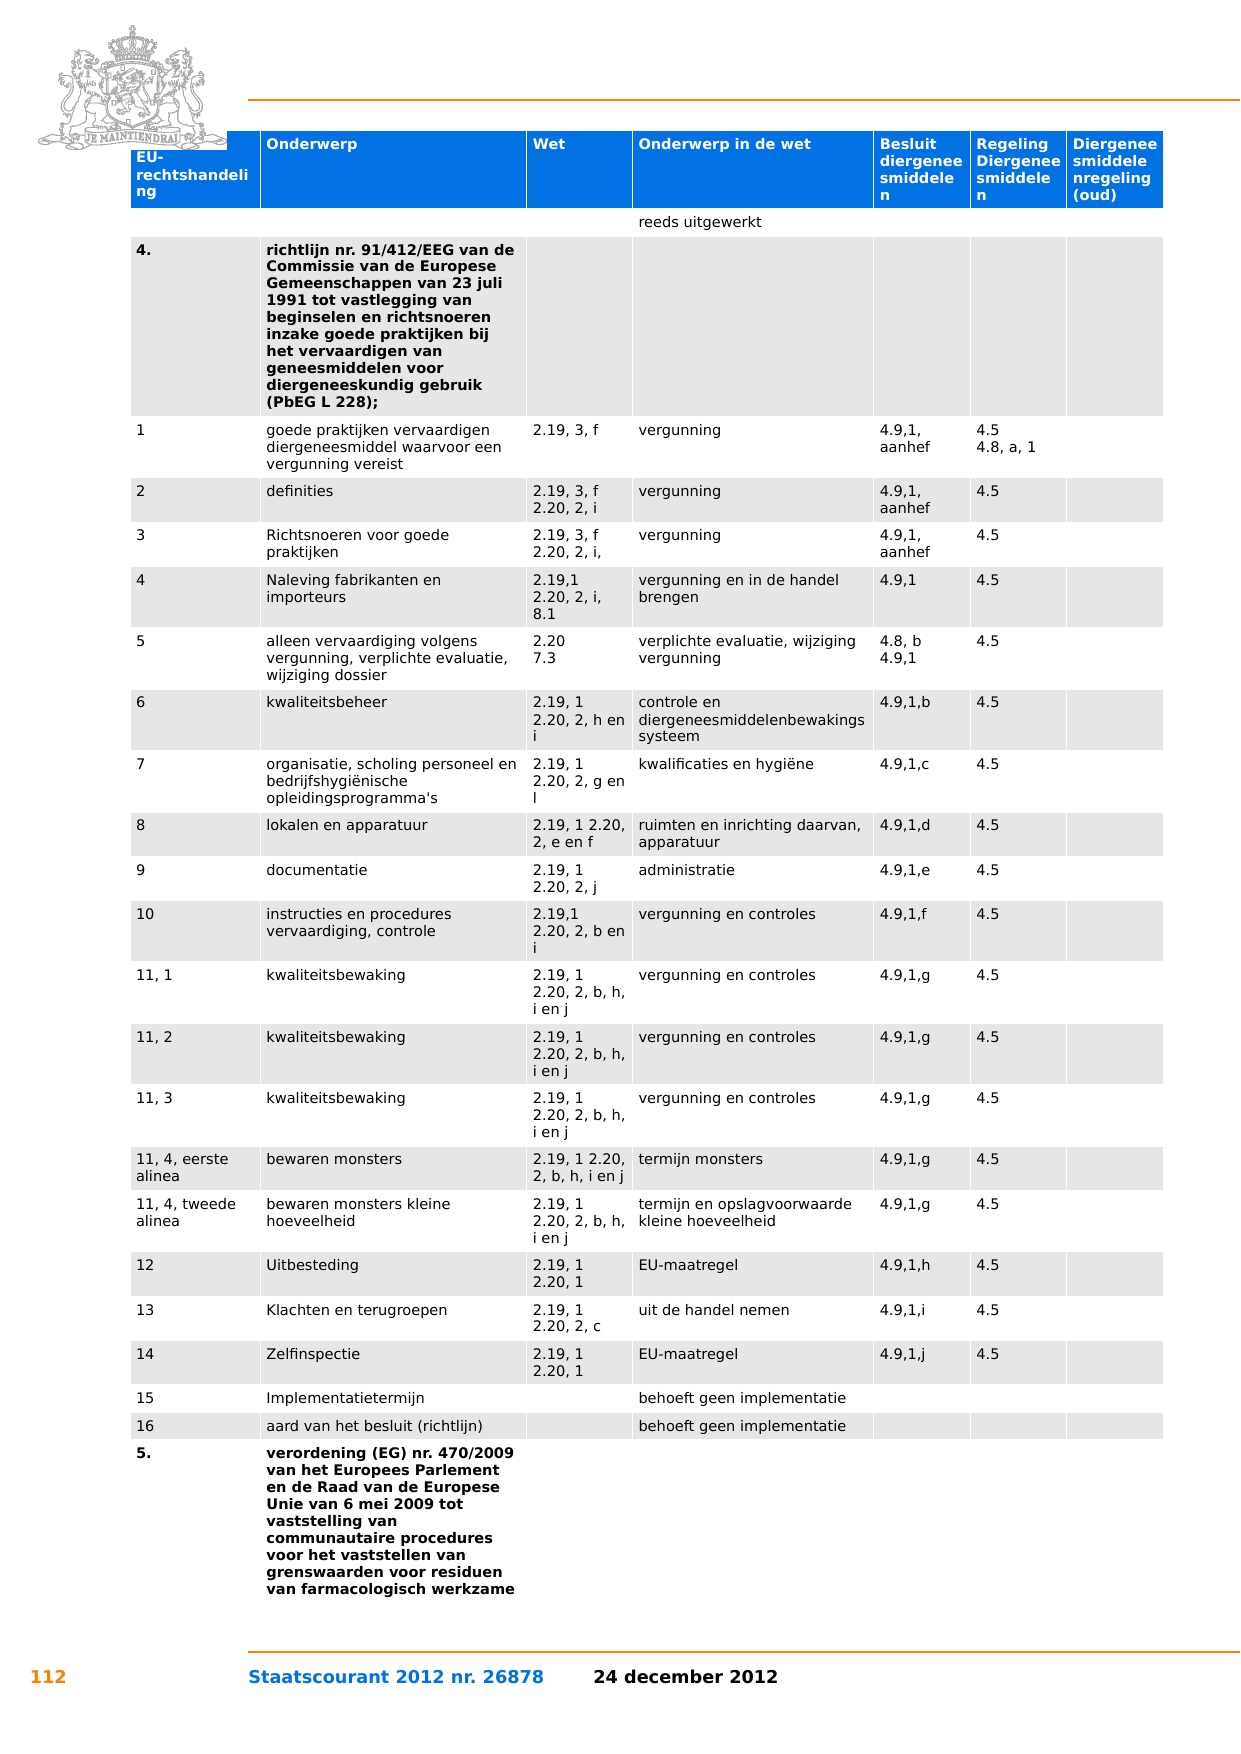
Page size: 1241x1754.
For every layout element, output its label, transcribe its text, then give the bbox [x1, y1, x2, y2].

table_cell 4.5 [971, 628, 1066, 689]
table_cell controle en diergeneesmiddelenbewakingssysteem [633, 690, 873, 750]
table_cell 2 [131, 478, 260, 522]
table_cell 4.5 [971, 523, 1066, 566]
table_cell 2.19, 1 2.20, 2, g en l [527, 751, 632, 811]
table_cell kwaliteitsbeheer [261, 690, 526, 750]
table_cell 16 [131, 1413, 260, 1439]
table_header EU-rechtshandeling [131, 131, 260, 208]
table_header Onderwerp [261, 131, 526, 208]
table_cell 2.19, 1 2.20, 2, b, h, i en j [527, 1147, 632, 1190]
table_cell 2.19,1 2.20, 2, i, 8.1 [527, 567, 632, 627]
table_cell 4.9,1,h [874, 1252, 970, 1296]
table_cell [874, 1385, 970, 1412]
table_cell vergunning [633, 523, 873, 566]
table_cell [1067, 1385, 1163, 1412]
table_cell behoeft geen implementatie [633, 1413, 873, 1439]
table_cell uit de handel nemen [633, 1297, 873, 1340]
table_cell 2.19, 1 2.20, 2, b, h, i en j [527, 1085, 632, 1146]
table_cell 10 [131, 901, 260, 961]
table_cell 1 [131, 417, 260, 477]
table_cell [1067, 478, 1163, 522]
table_cell 4.9,1, aanhef [874, 478, 970, 522]
table_cell [1067, 1440, 1163, 1602]
table_cell 4.9,1, aanhef [874, 523, 970, 566]
table_header Besluit diergeneesmiddelen [874, 131, 970, 208]
table_cell [1067, 690, 1163, 750]
table_cell kwaliteitsbewaking [261, 1024, 526, 1084]
table_cell 11, 3 [131, 1085, 260, 1146]
table_cell 4.5 [971, 478, 1066, 522]
table_cell 4.5 [971, 1341, 1066, 1384]
table_cell 4.5 [971, 901, 1066, 961]
table_cell bewaren monsters kleine hoeveelheid [261, 1191, 526, 1251]
table_header Regeling Diergeneesmiddelen [971, 131, 1066, 208]
table_cell Naleving fabrikanten en importeurs [261, 567, 526, 627]
table_cell EU-maatregel [633, 1341, 873, 1384]
table_cell 11, 1 [131, 963, 260, 1023]
table_cell Uitbesteding [261, 1252, 526, 1296]
table_cell 4.5 [971, 1085, 1066, 1146]
table_cell [1067, 901, 1163, 961]
table_cell [1067, 1341, 1163, 1384]
table_cell 2.19, 1 2.20, 2, c [527, 1297, 632, 1340]
table_cell 4.9,1,c [874, 751, 970, 811]
table_cell termijn en opslagvoorwaarde kleine hoeveelheid [633, 1191, 873, 1251]
table_cell definities [261, 478, 526, 522]
table_cell 2.19, 1 2.20, 2, b, h, i en j [527, 1024, 632, 1084]
table_cell 4. [131, 237, 260, 416]
table_cell 4.9,1,e [874, 857, 970, 900]
table_cell [527, 209, 632, 236]
table_cell [131, 209, 260, 236]
table_cell [1067, 237, 1163, 416]
table_cell 2.19, 3, f 2.20, 2, i [527, 478, 632, 522]
table_cell 4.5 [971, 813, 1066, 856]
table_cell 4.5 [971, 1024, 1066, 1084]
table_header Wet [527, 131, 632, 208]
table_cell vergunning en controles [633, 1085, 873, 1146]
table_cell 5. [131, 1440, 260, 1602]
table_cell 4.9,1,g [874, 963, 970, 1023]
table_cell 4.5 [971, 1147, 1066, 1190]
table_cell 2.19, 3, f [527, 417, 632, 477]
table_cell administratie [633, 857, 873, 900]
table_cell 4.5 [971, 690, 1066, 750]
table_cell 3 [131, 523, 260, 566]
table_cell [1067, 1085, 1163, 1146]
table_cell 2.19, 1 2.20, 1 [527, 1341, 632, 1384]
table_cell 4.5 [971, 1297, 1066, 1340]
table_cell alleen vervaardiging volgens vergunning, verplichte evaluatie, wijziging dossier [261, 628, 526, 689]
table_cell 4.9,1 [874, 567, 970, 627]
table_cell 5 [131, 628, 260, 689]
table_cell 8 [131, 813, 260, 856]
table_cell [874, 209, 970, 236]
table_cell vergunning [633, 417, 873, 477]
table_cell instructies en procedures vervaardiging, controle [261, 901, 526, 961]
table_cell [874, 237, 970, 416]
table_cell documentatie [261, 857, 526, 900]
table_cell 2.19, 1 2.20, 2, b, h, i en j [527, 963, 632, 1023]
table_cell 4.5 [971, 567, 1066, 627]
table_cell 4.5 [971, 751, 1066, 811]
table_cell [261, 209, 526, 236]
table_cell [971, 237, 1066, 416]
table_cell kwaliteitsbewaking [261, 963, 526, 1023]
table_cell 13 [131, 1297, 260, 1340]
table_cell [971, 1440, 1066, 1602]
table_cell [527, 1385, 632, 1412]
table_cell 2.19,1 2.20, 2, b en i [527, 901, 632, 961]
table_cell Klachten en terugroepen [261, 1297, 526, 1340]
table_cell kwalificaties en hygiëne [633, 751, 873, 811]
table_cell vergunning en in de handel brengen [633, 567, 873, 627]
picture [38, 25, 227, 150]
table_cell 12 [131, 1252, 260, 1296]
table_cell organisatie, scholing personeel en bedrijfshygiënische opleidingsprogramma's [261, 751, 526, 811]
table_cell [1067, 1297, 1163, 1340]
table_cell 11, 4, eerste alinea [131, 1147, 260, 1190]
table_cell 4.9,1,g [874, 1147, 970, 1190]
table_cell [1067, 209, 1163, 236]
table_cell [1067, 857, 1163, 900]
table_cell 4.9,1,j [874, 1341, 970, 1384]
table_cell [527, 237, 632, 416]
table_cell 4.5 [971, 1191, 1066, 1251]
table_cell [1067, 628, 1163, 689]
table_cell Richtsnoeren voor goede praktijken [261, 523, 526, 566]
table_cell [633, 1440, 873, 1602]
table_cell 4.9,1, aanhef [874, 417, 970, 477]
table_cell 4.9,1,f [874, 901, 970, 961]
table_cell 2.19, 3, f 2.20, 2, i, [527, 523, 632, 566]
table_cell [1067, 567, 1163, 627]
table_cell 4.9,1,g [874, 1191, 970, 1251]
table_cell behoeft geen implementatie [633, 1385, 873, 1412]
table_cell verplichte evaluatie, wijziging vergunning [633, 628, 873, 689]
table_cell [1067, 417, 1163, 477]
table_cell Implementatietermijn [261, 1385, 526, 1412]
table_cell [1067, 751, 1163, 811]
table_cell 2.19, 1 2.20, 2, e en f [527, 813, 632, 856]
table_cell [633, 237, 873, 416]
table_cell 14 [131, 1341, 260, 1384]
table_cell 2.20 7.3 [527, 628, 632, 689]
table_cell 4.5 [971, 963, 1066, 1023]
table_cell 9 [131, 857, 260, 900]
table_cell termijn monsters [633, 1147, 873, 1190]
table_cell [874, 1413, 970, 1439]
table_cell 11, 2 [131, 1024, 260, 1084]
table_cell [1067, 523, 1163, 566]
table_cell [1067, 963, 1163, 1023]
table_cell 4 [131, 567, 260, 627]
table_cell vergunning en controles [633, 963, 873, 1023]
table_cell vergunning en controles [633, 901, 873, 961]
table_cell 2.19, 1 2.20, 2, j [527, 857, 632, 900]
table_cell [971, 1385, 1066, 1412]
table_cell [971, 209, 1066, 236]
table_cell [1067, 813, 1163, 856]
table_cell lokalen en apparatuur [261, 813, 526, 856]
table_cell [527, 1413, 632, 1439]
table_cell aard van het besluit (richtlijn) [261, 1413, 526, 1439]
table_cell 2.19, 1 2.20, 2, b, h, i en j [527, 1191, 632, 1251]
table_cell 4.9,1,d [874, 813, 970, 856]
table_cell [527, 1440, 632, 1602]
table_cell 11, 4, tweede alinea [131, 1191, 260, 1251]
table_cell EU-maatregel [633, 1252, 873, 1296]
table_header Onderwerp in de wet [633, 131, 873, 208]
table_cell 15 [131, 1385, 260, 1412]
table_cell 7 [131, 751, 260, 811]
table_cell [1067, 1024, 1163, 1084]
table_cell 4.9,1,i [874, 1297, 970, 1340]
table_cell ruimten en inrichting daarvan, apparatuur [633, 813, 873, 856]
table_cell 4.9,1,g [874, 1024, 970, 1084]
table_cell [1067, 1413, 1163, 1439]
table_cell Zelfinspectie [261, 1341, 526, 1384]
table_cell bewaren monsters [261, 1147, 526, 1190]
table_cell verordening (EG) nr. 470/2009 van het Europees Parlement en de Raad van de Europese Unie van 6 mei 2009 tot vaststelling van communautaire procedures voor het vaststellen van grenswaarden voor residuen van farmacologisch werkzame [261, 1440, 526, 1602]
table_cell [1067, 1252, 1163, 1296]
table_cell 2.19, 1 2.20, 2, h en i [527, 690, 632, 750]
table_cell 4.5 [971, 857, 1066, 900]
table_cell 4.9,1,g [874, 1085, 970, 1146]
table_cell [971, 1413, 1066, 1439]
table_cell richtlijn nr. 91/412/EEG van de Commissie van de Europese Gemeenschappen van 23 juli 1991 tot vastlegging van beginselen en richtsnoeren inzake goede praktijken bij het vervaardigen van geneesmiddelen voor diergeneeskundig gebruik (PbEG L 228); [261, 237, 526, 416]
table_cell 4.9,1,b [874, 690, 970, 750]
table_cell 4.5 [971, 1252, 1066, 1296]
table_cell kwaliteitsbewaking [261, 1085, 526, 1146]
table_cell [1067, 1191, 1163, 1251]
table_cell [1067, 1147, 1163, 1190]
table_cell reeds uitgewerkt [633, 209, 873, 236]
table_cell 6 [131, 690, 260, 750]
table_cell 4.8, b 4.9,1 [874, 628, 970, 689]
table_cell goede praktijken vervaardigen diergeneesmiddel waarvoor een vergunning vereist [261, 417, 526, 477]
table_cell vergunning [633, 478, 873, 522]
table_cell 2.19, 1 2.20, 1 [527, 1252, 632, 1296]
table_cell 4.5 4.8, a, 1 [971, 417, 1066, 477]
table_cell vergunning en controles [633, 1024, 873, 1084]
table_header Diergeneesmiddelenregeling (oud) [1067, 131, 1163, 208]
table_cell [874, 1440, 970, 1602]
